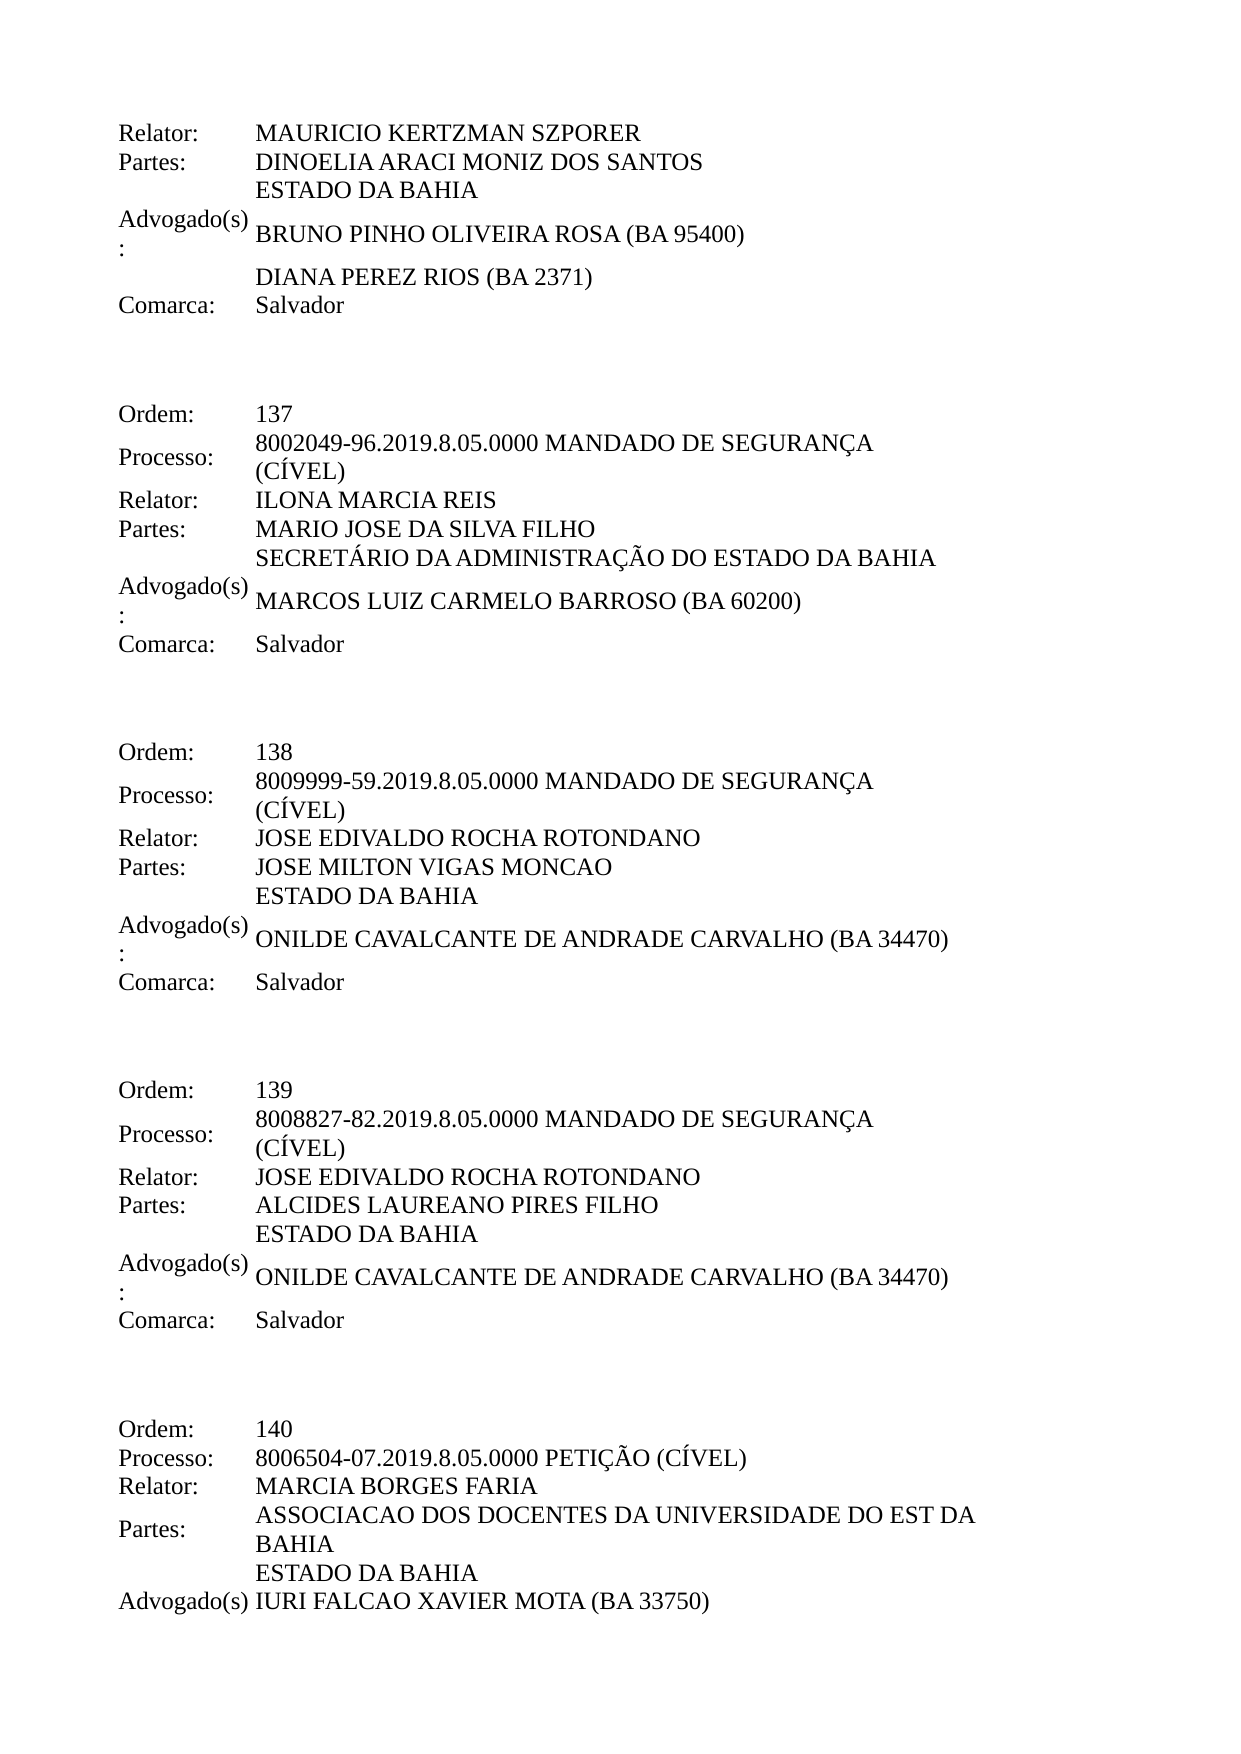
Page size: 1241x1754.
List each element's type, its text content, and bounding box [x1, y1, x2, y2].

table_cell Relator: [118, 824, 255, 852]
table_cell ILONA MARCIA REIS [255, 485, 969, 514]
table_cell ALCIDES LAUREANO PIRES FILHO [255, 1191, 969, 1219]
table_cell [118, 262, 255, 291]
table_cell ONILDE CAVALCANTE DE ANDRADE CARVALHO (BA 34470) [255, 1248, 969, 1306]
table_cell Partes: [118, 852, 255, 881]
table_cell Processo: [118, 1104, 255, 1162]
table_cell Advogado(s) [118, 1586, 255, 1615]
table_cell MARCIA BORGES FARIA [255, 1471, 1058, 1500]
table_cell Relator: [118, 1162, 255, 1191]
table_cell ESTADO DA BAHIA [255, 1558, 1058, 1586]
table_cell Partes: [118, 147, 255, 176]
table_cell JOSE MILTON VIGAS MONCAO [255, 852, 969, 881]
table_cell JOSE EDIVALDO ROCHA ROTONDANO [255, 824, 969, 852]
table_cell MAURICIO KERTZMAN SZPORER [255, 118, 969, 147]
table_header Ordem: [118, 737, 255, 766]
table_cell SECRETÁRIO DA ADMINISTRAÇÃO DO ESTADO DA BAHIA [255, 543, 969, 571]
table_cell Processo: [118, 428, 255, 485]
table_cell Salvador [255, 1306, 969, 1334]
table_cell Relator: [118, 118, 255, 147]
table_header 139 [255, 1076, 969, 1104]
table_cell 8008827-82.2019.8.05.0000 MANDADO DE SEGURANÇA (CÍVEL) [255, 1104, 969, 1162]
table_cell MARIO JOSE DA SILVA FILHO [255, 514, 969, 543]
table_cell Relator: [118, 485, 255, 514]
table_cell [118, 881, 255, 910]
table_cell Salvador [255, 291, 969, 319]
table_cell [118, 543, 255, 571]
table_cell Comarca: [118, 629, 255, 658]
table_cell DINOELIA ARACI MONIZ DOS SANTOS [255, 147, 969, 176]
table_cell Partes: [118, 1500, 255, 1558]
table_cell Advogado(s): [118, 204, 255, 262]
table_cell Partes: [118, 514, 255, 543]
table_cell [118, 1219, 255, 1248]
table_cell Comarca: [118, 967, 255, 996]
table_header Ordem: [118, 1414, 255, 1443]
table_cell ESTADO DA BAHIA [255, 1219, 969, 1248]
table_cell JOSE EDIVALDO ROCHA ROTONDANO [255, 1162, 969, 1191]
table_header 140 [255, 1414, 1058, 1443]
table_cell Partes: [118, 1191, 255, 1219]
table_cell [118, 1558, 255, 1586]
table_cell Processo: [118, 1443, 255, 1471]
table_header Ordem: [118, 399, 255, 428]
table_cell 8006504-07.2019.8.05.0000 PETIÇÃO (CÍVEL) [255, 1443, 1058, 1471]
table_cell DIANA PEREZ RIOS (BA 2371) [255, 262, 969, 291]
table_cell ESTADO DA BAHIA [255, 881, 969, 910]
table_cell MARCOS LUIZ CARMELO BARROSO (BA 60200) [255, 571, 969, 629]
table_cell 8002049-96.2019.8.05.0000 MANDADO DE SEGURANÇA (CÍVEL) [255, 428, 969, 485]
table_cell ESTADO DA BAHIA [255, 176, 969, 204]
table_cell 8009999-59.2019.8.05.0000 MANDADO DE SEGURANÇA (CÍVEL) [255, 766, 969, 823]
table_header Ordem: [118, 1076, 255, 1104]
table_cell ASSOCIACAO DOS DOCENTES DA UNIVERSIDADE DO EST DA BAHIA [255, 1500, 1058, 1558]
table_cell Processo: [118, 766, 255, 823]
table_cell Advogado(s): [118, 1248, 255, 1306]
table_cell IURI FALCAO XAVIER MOTA (BA 33750) [255, 1586, 1058, 1615]
table_cell Comarca: [118, 291, 255, 319]
table_cell Salvador [255, 967, 969, 996]
table_cell ONILDE CAVALCANTE DE ANDRADE CARVALHO (BA 34470) [255, 910, 969, 967]
table_header 138 [255, 737, 969, 766]
table_cell Advogado(s): [118, 910, 255, 967]
table_cell BRUNO PINHO OLIVEIRA ROSA (BA 95400) [255, 204, 969, 262]
table_cell Salvador [255, 629, 969, 658]
table_cell Comarca: [118, 1306, 255, 1334]
table_cell [118, 176, 255, 204]
table_cell Relator: [118, 1471, 255, 1500]
table_header 137 [255, 399, 969, 428]
table_cell Advogado(s): [118, 571, 255, 629]
